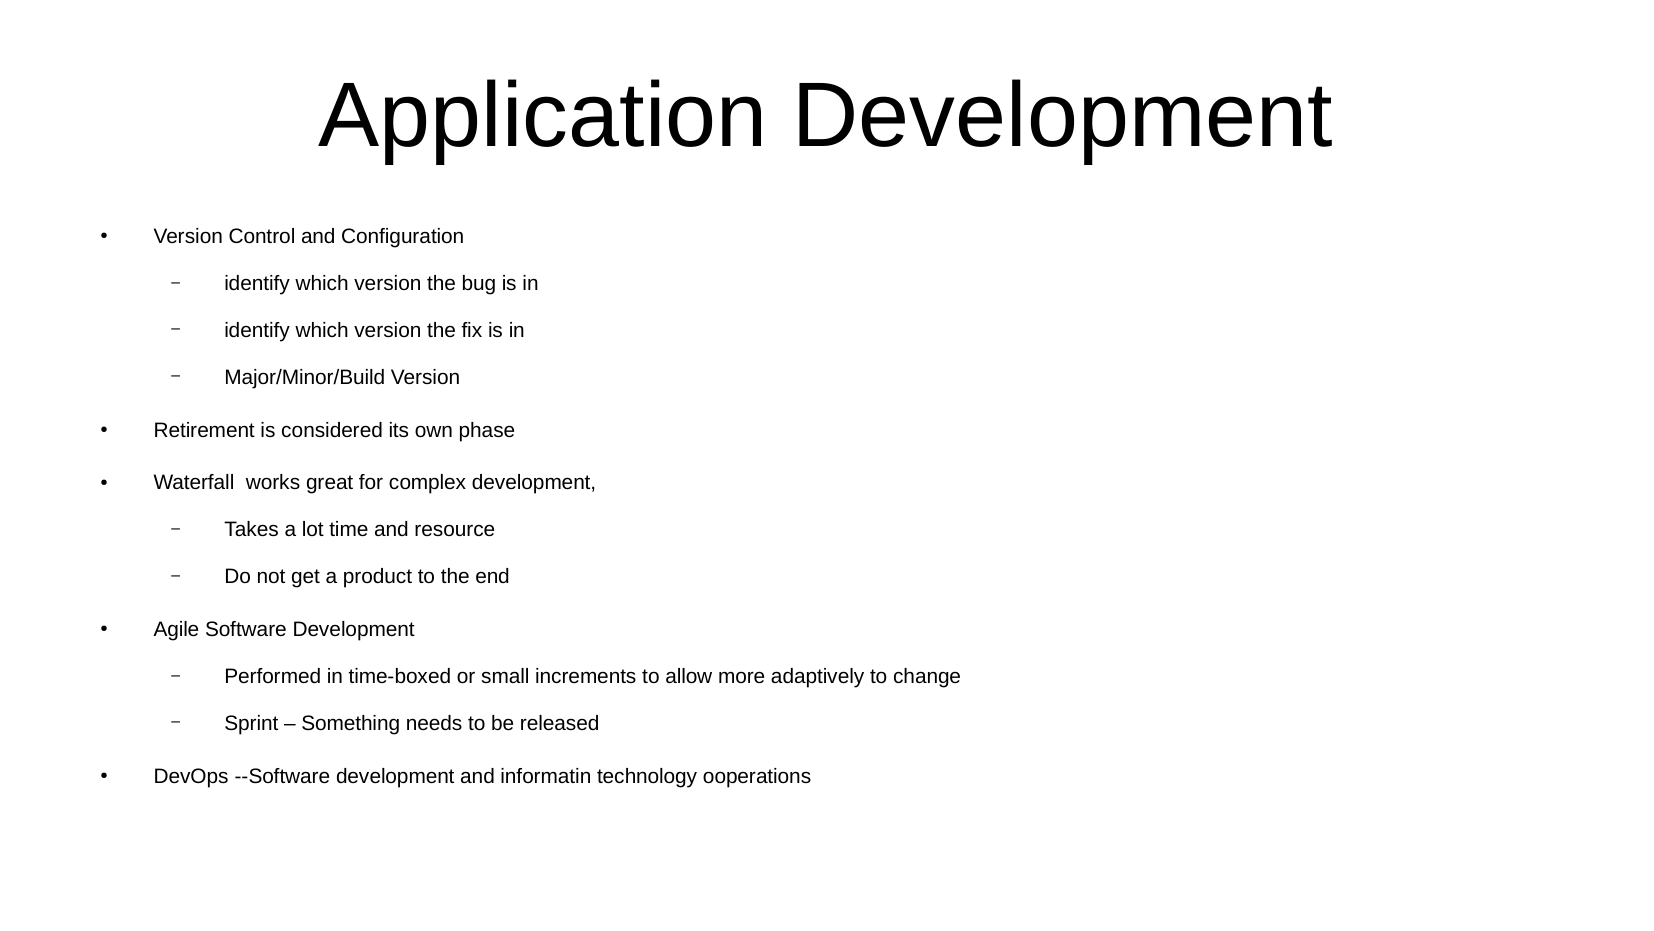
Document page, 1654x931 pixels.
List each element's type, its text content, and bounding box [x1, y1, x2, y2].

title Application Development [82, 37, 1571, 193]
list Version Control and Configuration identify which version the bug is in identify which version the fix is in Major/Minor/Build Version Retirement is considered its own phase Waterfall works great for complex development, Takes a lot time and resource Do not get a product to the end Agile Software Development Performed in time-boxed or small increments to allow more adaptively to change Sprint – Something needs to be released DevOps --Software development and informatin technology ooperations [82, 225, 1636, 908]
